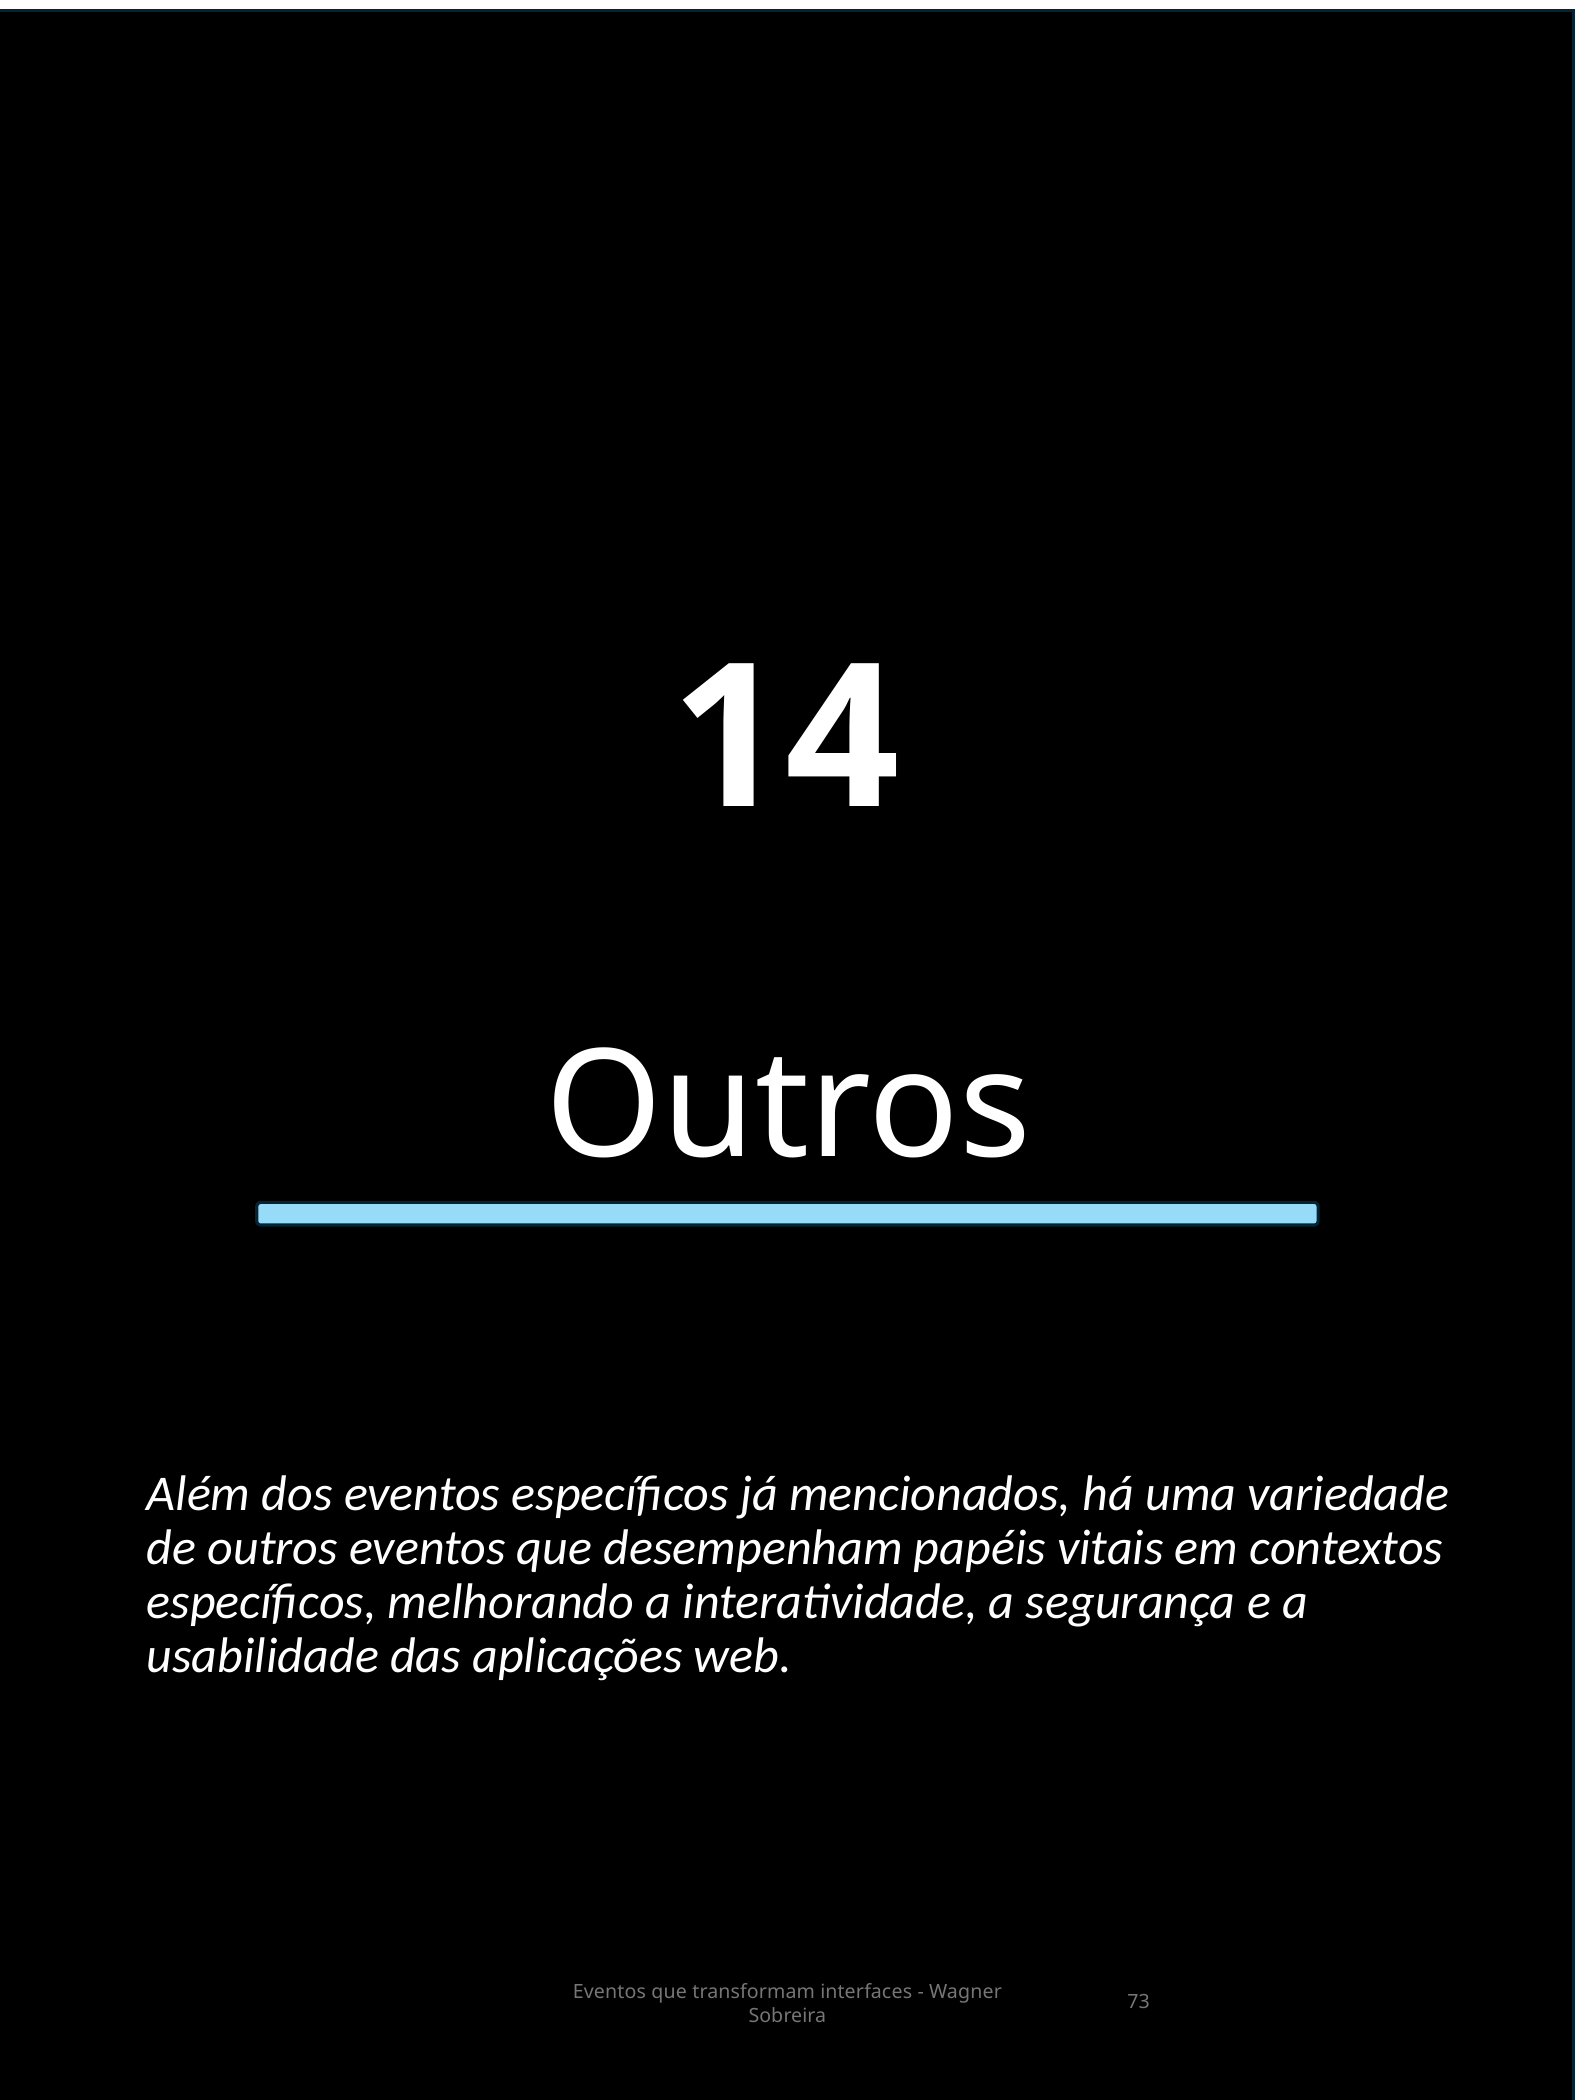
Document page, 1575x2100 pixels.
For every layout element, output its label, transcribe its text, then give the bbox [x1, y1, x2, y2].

text_box Além dos eventos específicos já mencionados, há uma variedade de outros eventos que desempenham papéis vitais em contextos específicos, melhorando a interatividade, a segurança e a usabilidade das aplicações web. [131, 1459, 1496, 1884]
footer Eventos que transformam interfaces - Wagner Sobreira [521, 1946, 1054, 2059]
text_box 14 [398, 598, 1173, 857]
slide_number 71 [1112, 1946, 1467, 2059]
text_box [0, 10, 1574, 2100]
text_box Outros [256, 999, 1320, 1203]
